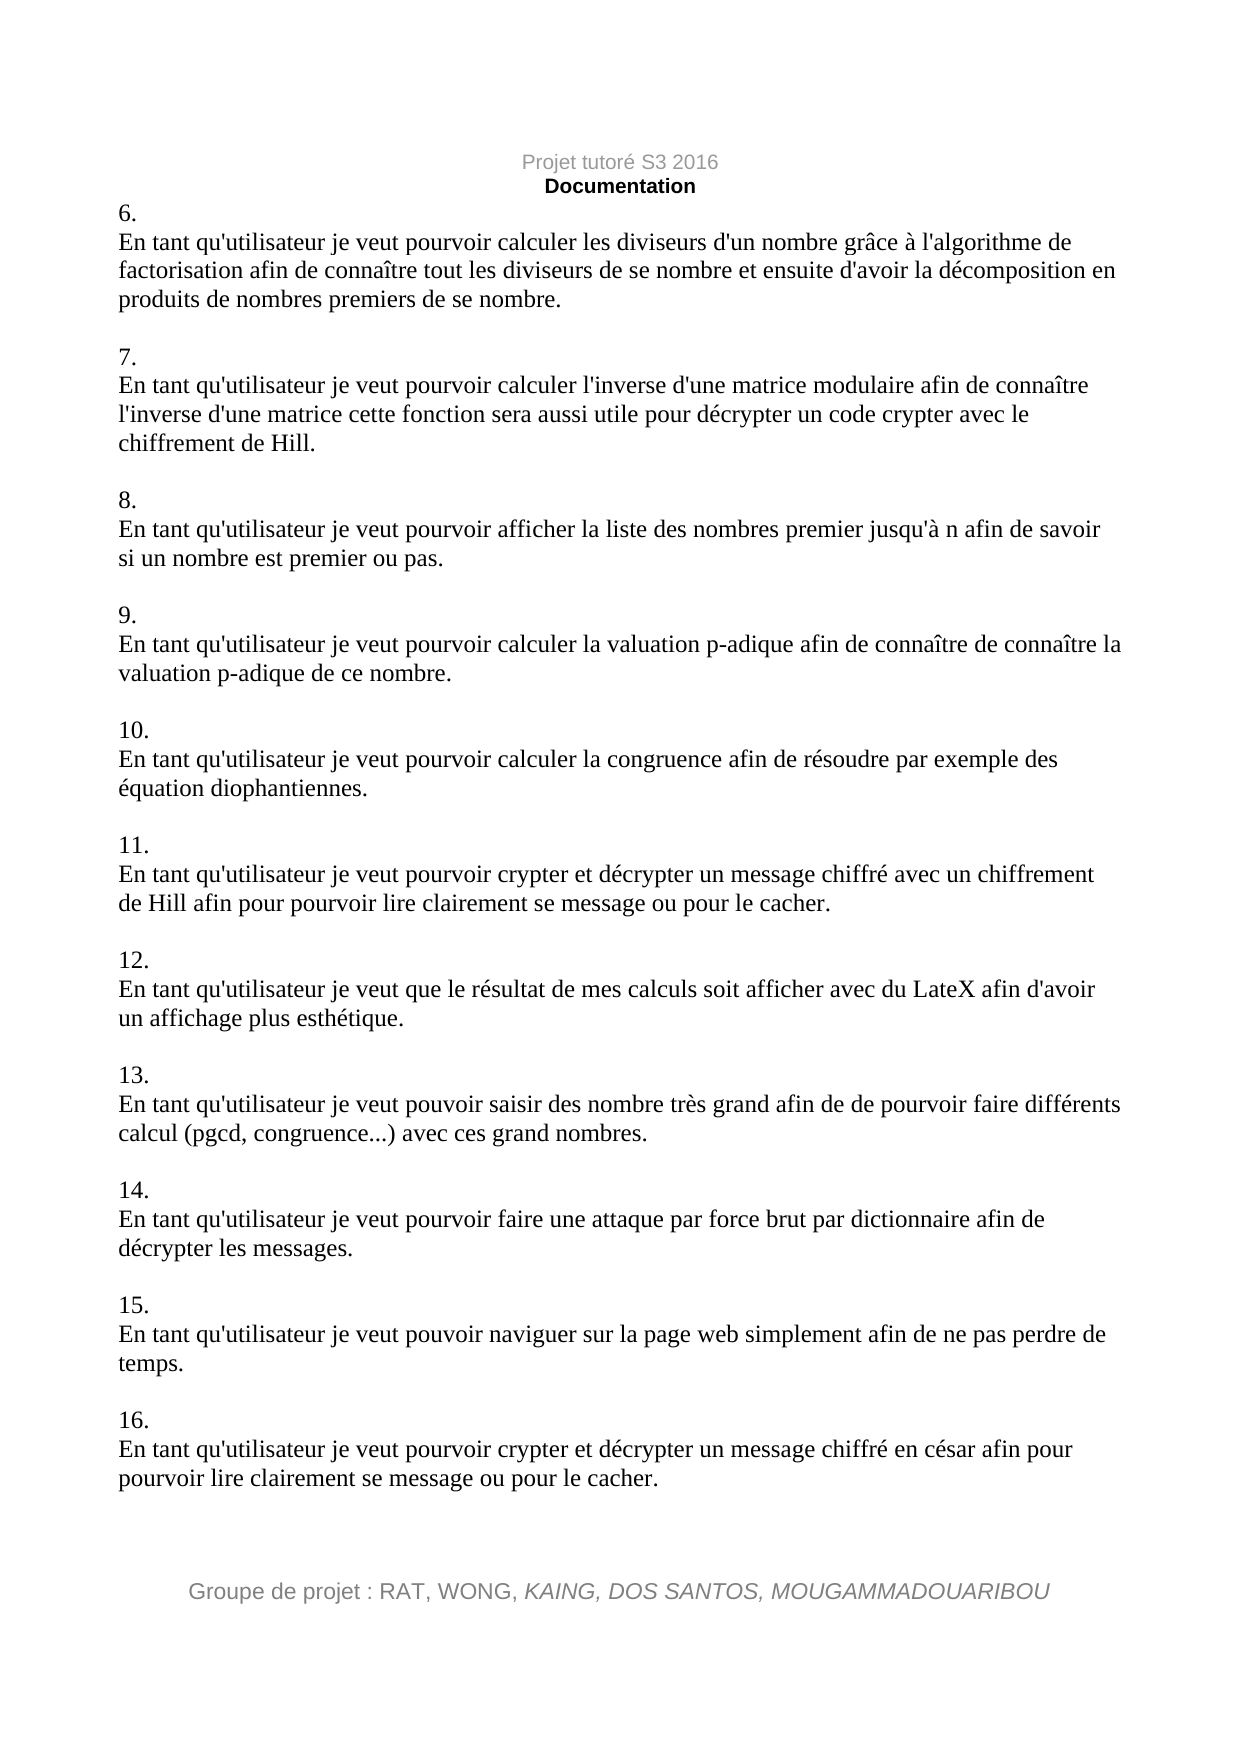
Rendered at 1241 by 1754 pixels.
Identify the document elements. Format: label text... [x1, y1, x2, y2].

text En tant qu'utilisateur je veut pourvoir calculer l'inverse d'une matrice modulaire afin de connaître l'inverse d'une matrice cette fonction sera aussi utile pour décrypter un code crypter avec le chiffrement de Hill. [118, 370, 1122, 457]
text 7. [118, 342, 1122, 370]
text En tant qu'utilisateur je veut pourvoir afficher la liste des nombres premier jusqu'à n afin de savoir si un nombre est premier ou pas. [118, 514, 1122, 572]
text En tant qu'utilisateur je veut pourvoir crypter et décrypter un message chiffré en césar afin pour pourvoir lire clairement se message ou pour le cacher. [118, 1434, 1122, 1492]
text 12. [118, 945, 1122, 974]
text 11. [118, 830, 1122, 859]
text En tant qu'utilisateur je veut pourvoir crypter et décrypter un message chiffré avec un chiffrement de Hill afin pour pourvoir lire clairement se message ou pour le cacher. [118, 859, 1122, 917]
text En tant qu'utilisateur je veut pourvoir faire une attaque par force brut par dictionnaire afin de décrypter les messages. [118, 1204, 1122, 1262]
text 15. [118, 1290, 1122, 1319]
text En tant qu'utilisateur je veut pourvoir calculer la valuation p-adique afin de connaître de connaître la valuation p-adique de ce nombre. [118, 629, 1122, 687]
text 9. [118, 600, 1122, 629]
text En tant qu'utilisateur je veut pourvoir calculer les diviseurs d'un nombre grâce à l'algorithme de factorisation afin de connaître tout les diviseurs de se nombre et ensuite d'avoir la décomposition en produits de nombres premiers de se nombre. [118, 227, 1122, 313]
text 10. [118, 715, 1122, 744]
text 16. [118, 1405, 1122, 1434]
text En tant qu'utilisateur je veut pourvoir calculer la congruence afin de résoudre par exemple des équation diophantiennes. [118, 744, 1122, 802]
text En tant qu'utilisateur je veut pouvoir saisir des nombre très grand afin de de pourvoir faire différents calcul (pgcd, congruence...) avec ces grand nombres. [118, 1089, 1122, 1147]
text 8. [118, 485, 1122, 514]
text En tant qu'utilisateur je veut que le résultat de mes calculs soit afficher avec du LateX afin d'avoir un affichage plus esthétique. [118, 974, 1122, 1032]
text En tant qu'utilisateur je veut pouvoir naviguer sur la page web simplement afin de ne pas perdre de temps. [118, 1319, 1122, 1377]
text 14. [118, 1175, 1122, 1204]
text 6. [118, 198, 1122, 227]
text 13. [118, 1060, 1122, 1089]
